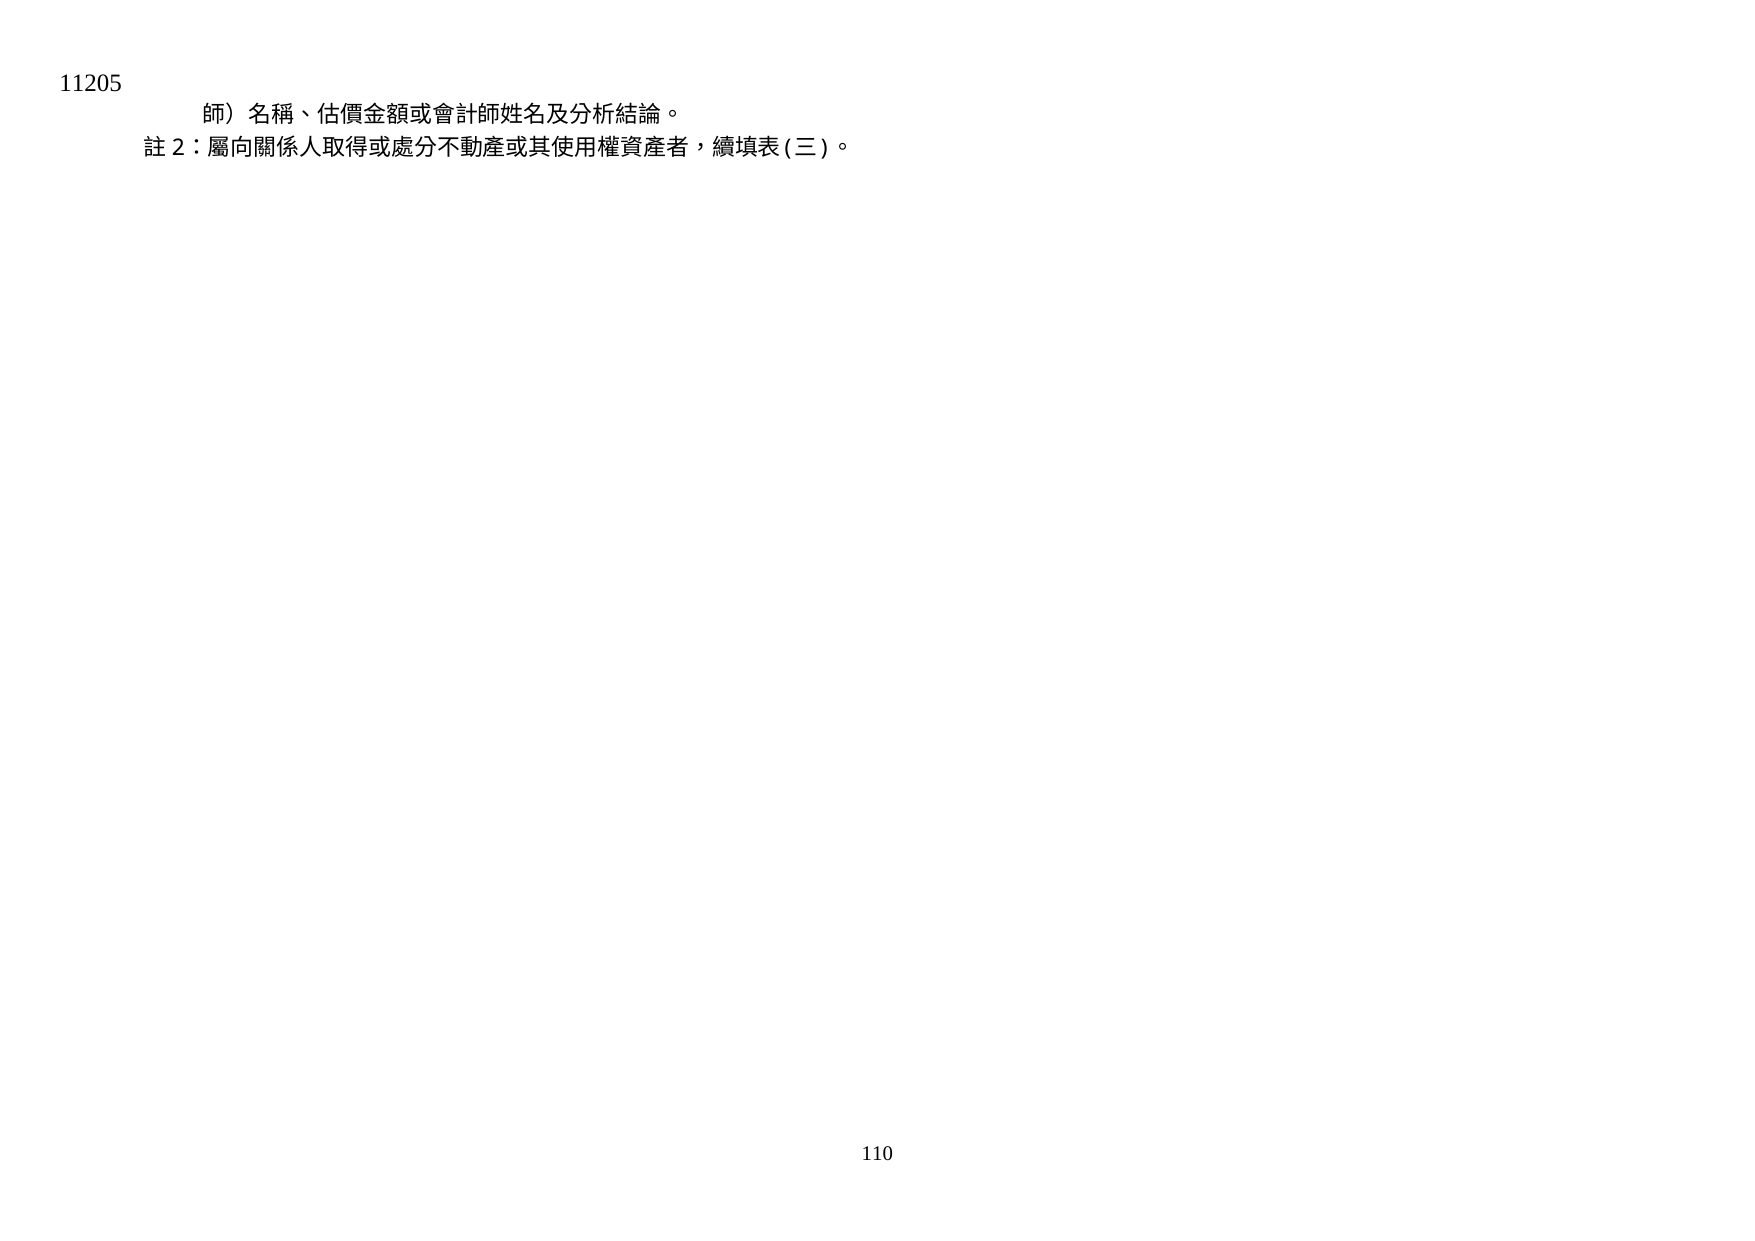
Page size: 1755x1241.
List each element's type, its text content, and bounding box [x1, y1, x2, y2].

text 註2：屬向關係人取得或處分不動產或其使用權資產者，續填表(三)。 [143, 129, 1645, 162]
text 師）名稱、估價金額或會計師姓名及分析結論。 [143, 96, 1645, 129]
